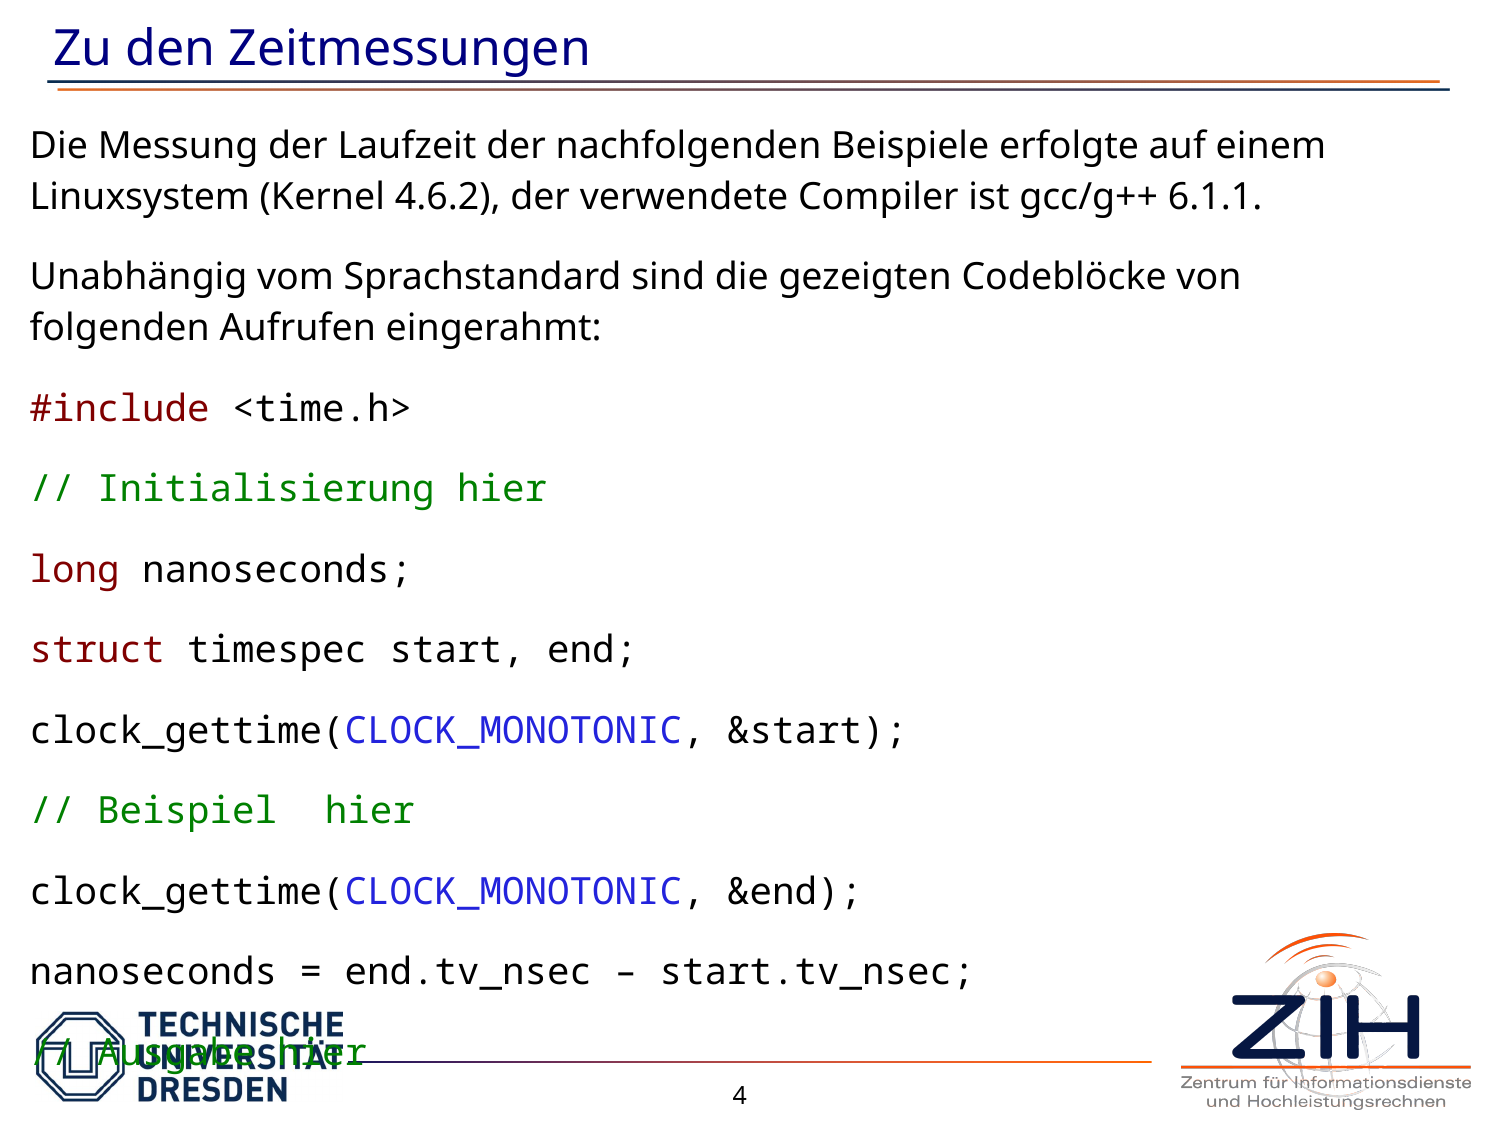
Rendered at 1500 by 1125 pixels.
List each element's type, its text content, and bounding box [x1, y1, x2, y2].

picture [1181, 933, 1471, 1110]
picture [35, 1011, 343, 1102]
list Die Messung der Laufzeit der nachfolgenden Beispiele erfolgte auf einem Linuxsystem (Kernel 4.6.2), der verwendete Compiler ist gcc/g++ 6.1.1. Unabhängig vom Sprachstandard sind die gezeigten Codeblöcke von folgenden Aufrufen eingerahmt: #include <time.h> // Initialisierung hier long nanoseconds; struct timespec start, end; clock_gettime(CLOCK_MONOTONIC, &start); // Beispiel hier clock_gettime(CLOCK_MONOTONIC, &end); nanoseconds = end.tv_nsec – start.tv_nsec; // Ausgabe hier [29, 118, 1418, 901]
title Zu den Zeitmessungen [53, 12, 1453, 81]
picture [47, 80, 1450, 91]
